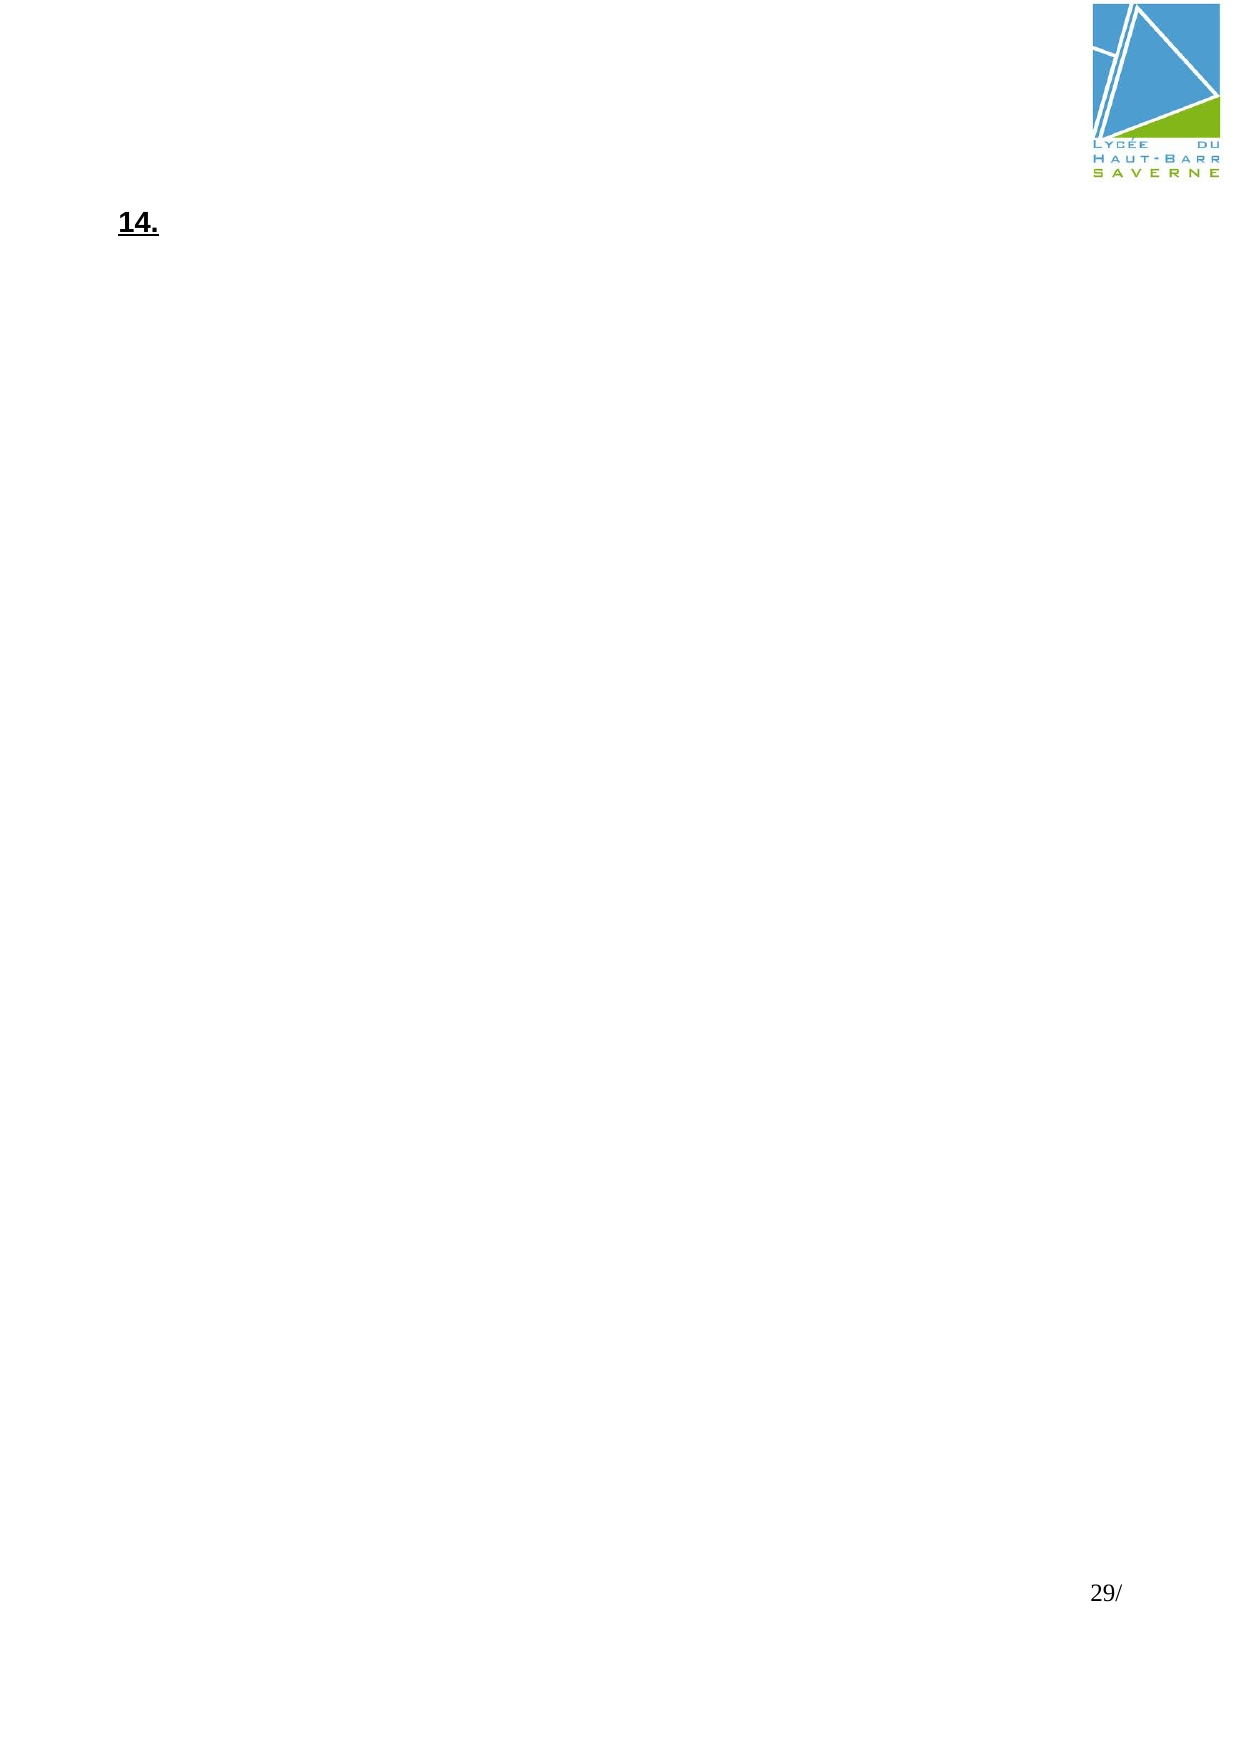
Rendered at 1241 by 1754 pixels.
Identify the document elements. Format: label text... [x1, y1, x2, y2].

text 14. [118, 205, 1122, 239]
picture [1087, 0, 1224, 185]
